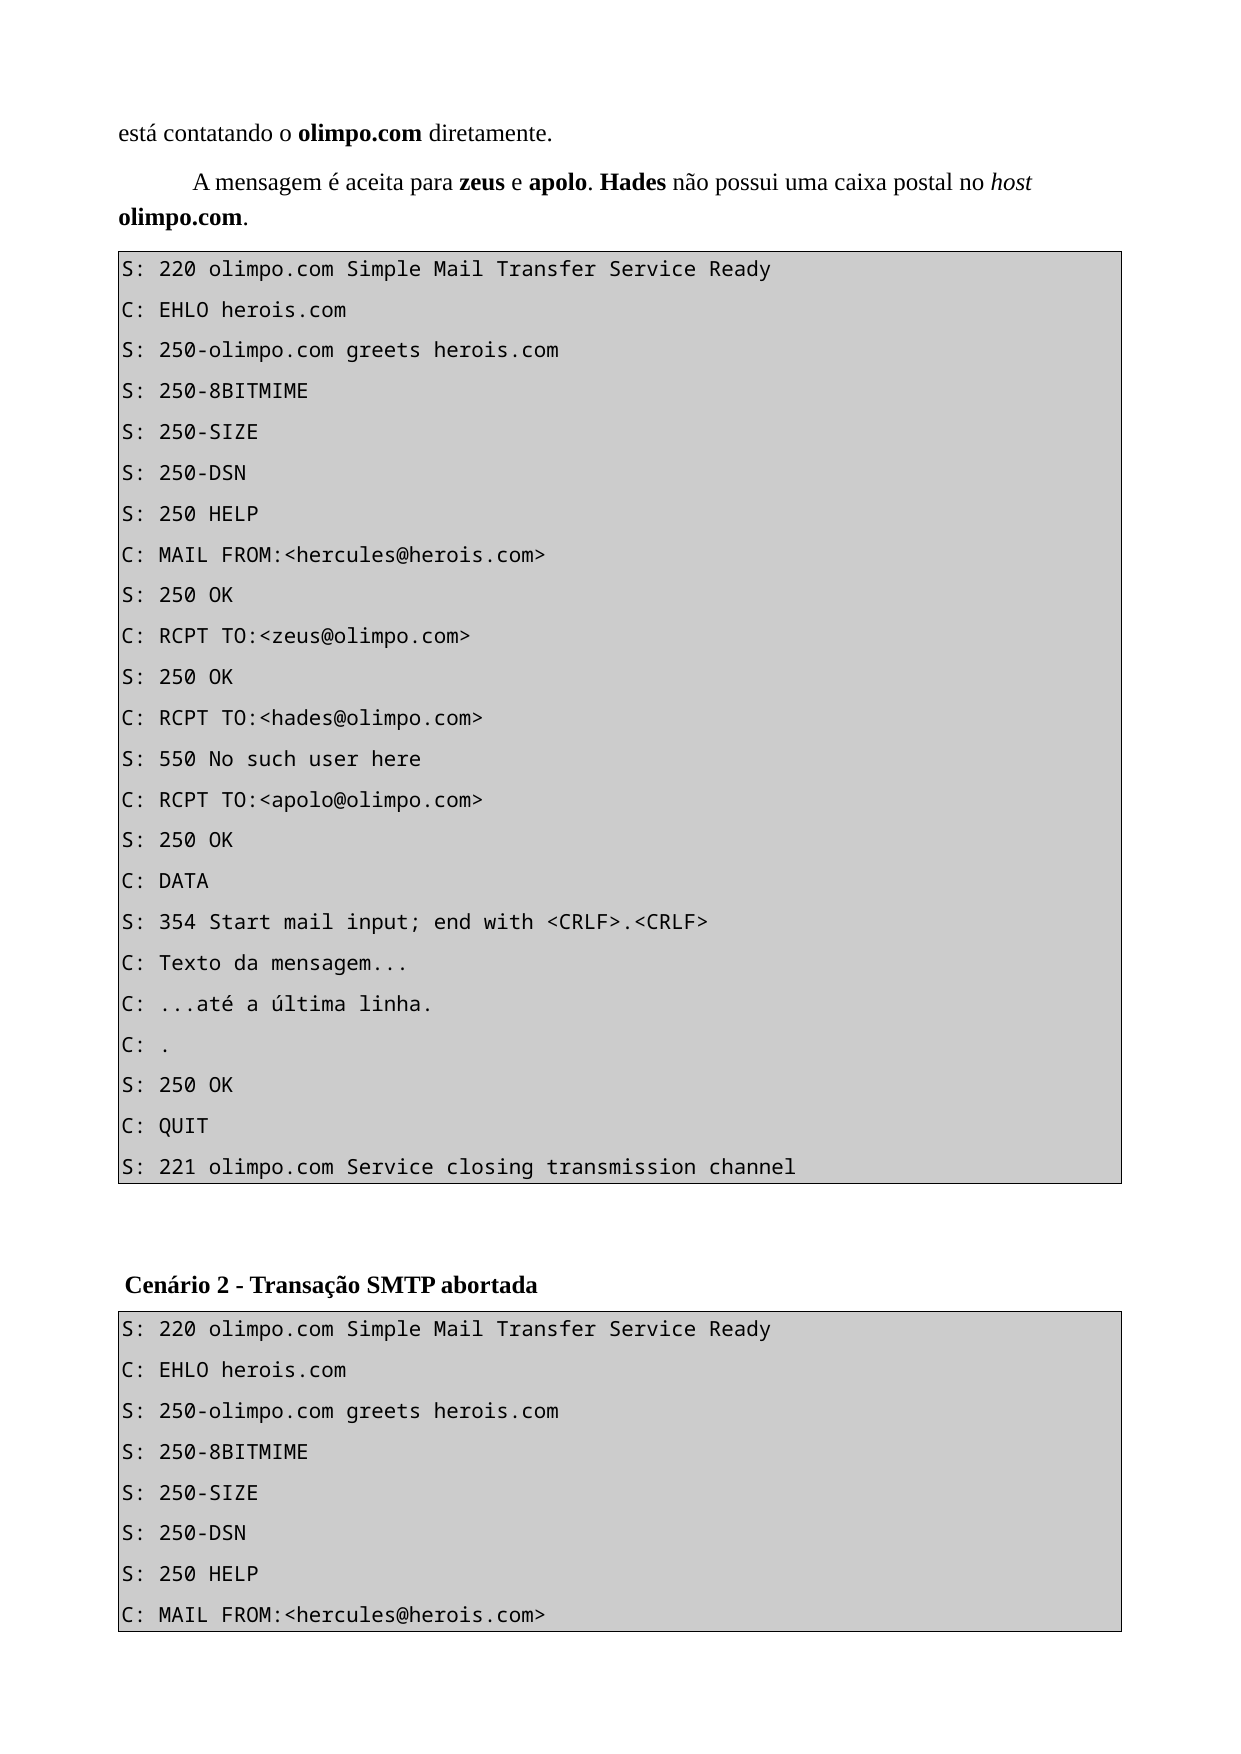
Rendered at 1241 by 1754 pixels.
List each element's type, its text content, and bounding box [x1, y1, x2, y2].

text está contatando o olimpo.com diretamente. [118, 118, 1122, 147]
text S: 250-8BITMIME [119, 1434, 1121, 1465]
text S: 250-olimpo.com greets herois.com [119, 1393, 1121, 1424]
text S: 221 olimpo.com Service closing transmission channel [119, 1149, 1121, 1183]
text S: 550 No such user here [119, 741, 1121, 772]
text S: 250 OK [119, 1067, 1121, 1099]
text C: RCPT TO:<apolo@olimpo.com> [119, 782, 1121, 813]
text S: 250 HELP [119, 1556, 1121, 1588]
text C: DATA [119, 863, 1121, 895]
text S: 250-SIZE [119, 1474, 1121, 1506]
text A mensagem é aceita para zeus e apolo. Hades não possui uma caixa postal no host olimpo.com. [118, 167, 1122, 230]
text S: 250-olimpo.com greets herois.com [119, 332, 1121, 364]
text C: EHLO herois.com [119, 1352, 1121, 1383]
text S: 250 OK [119, 659, 1121, 691]
text S: 250-DSN [119, 455, 1121, 486]
text C: EHLO herois.com [119, 292, 1121, 323]
text S: 220 olimpo.com Simple Mail Transfer Service Ready [119, 1312, 1121, 1343]
text S: 250 OK [119, 822, 1121, 854]
text C: ...até a última linha. [119, 986, 1121, 1017]
text C: RCPT TO:<hades@olimpo.com> [119, 700, 1121, 731]
subtitle Cenário 2 - Transação SMTP abortada [118, 1270, 1122, 1299]
text C: RCPT TO:<zeus@olimpo.com> [119, 618, 1121, 650]
text C: Texto da mensagem... [119, 945, 1121, 976]
text S: 250-8BITMIME [119, 373, 1121, 405]
text S: 250 HELP [119, 496, 1121, 527]
text C: . [119, 1027, 1121, 1058]
text S: 354 Start mail input; end with <CRLF>.<CRLF> [119, 904, 1121, 936]
text S: 250-SIZE [119, 414, 1121, 446]
text S: 220 olimpo.com Simple Mail Transfer Service Ready [119, 252, 1121, 282]
text S: 250-DSN [119, 1515, 1121, 1547]
text C: QUIT [119, 1108, 1121, 1140]
text S: 250 OK [119, 577, 1121, 609]
text C: MAIL FROM:<hercules@herois.com> [119, 537, 1121, 568]
text C: MAIL FROM:<hercules@herois.com> [119, 1597, 1121, 1631]
